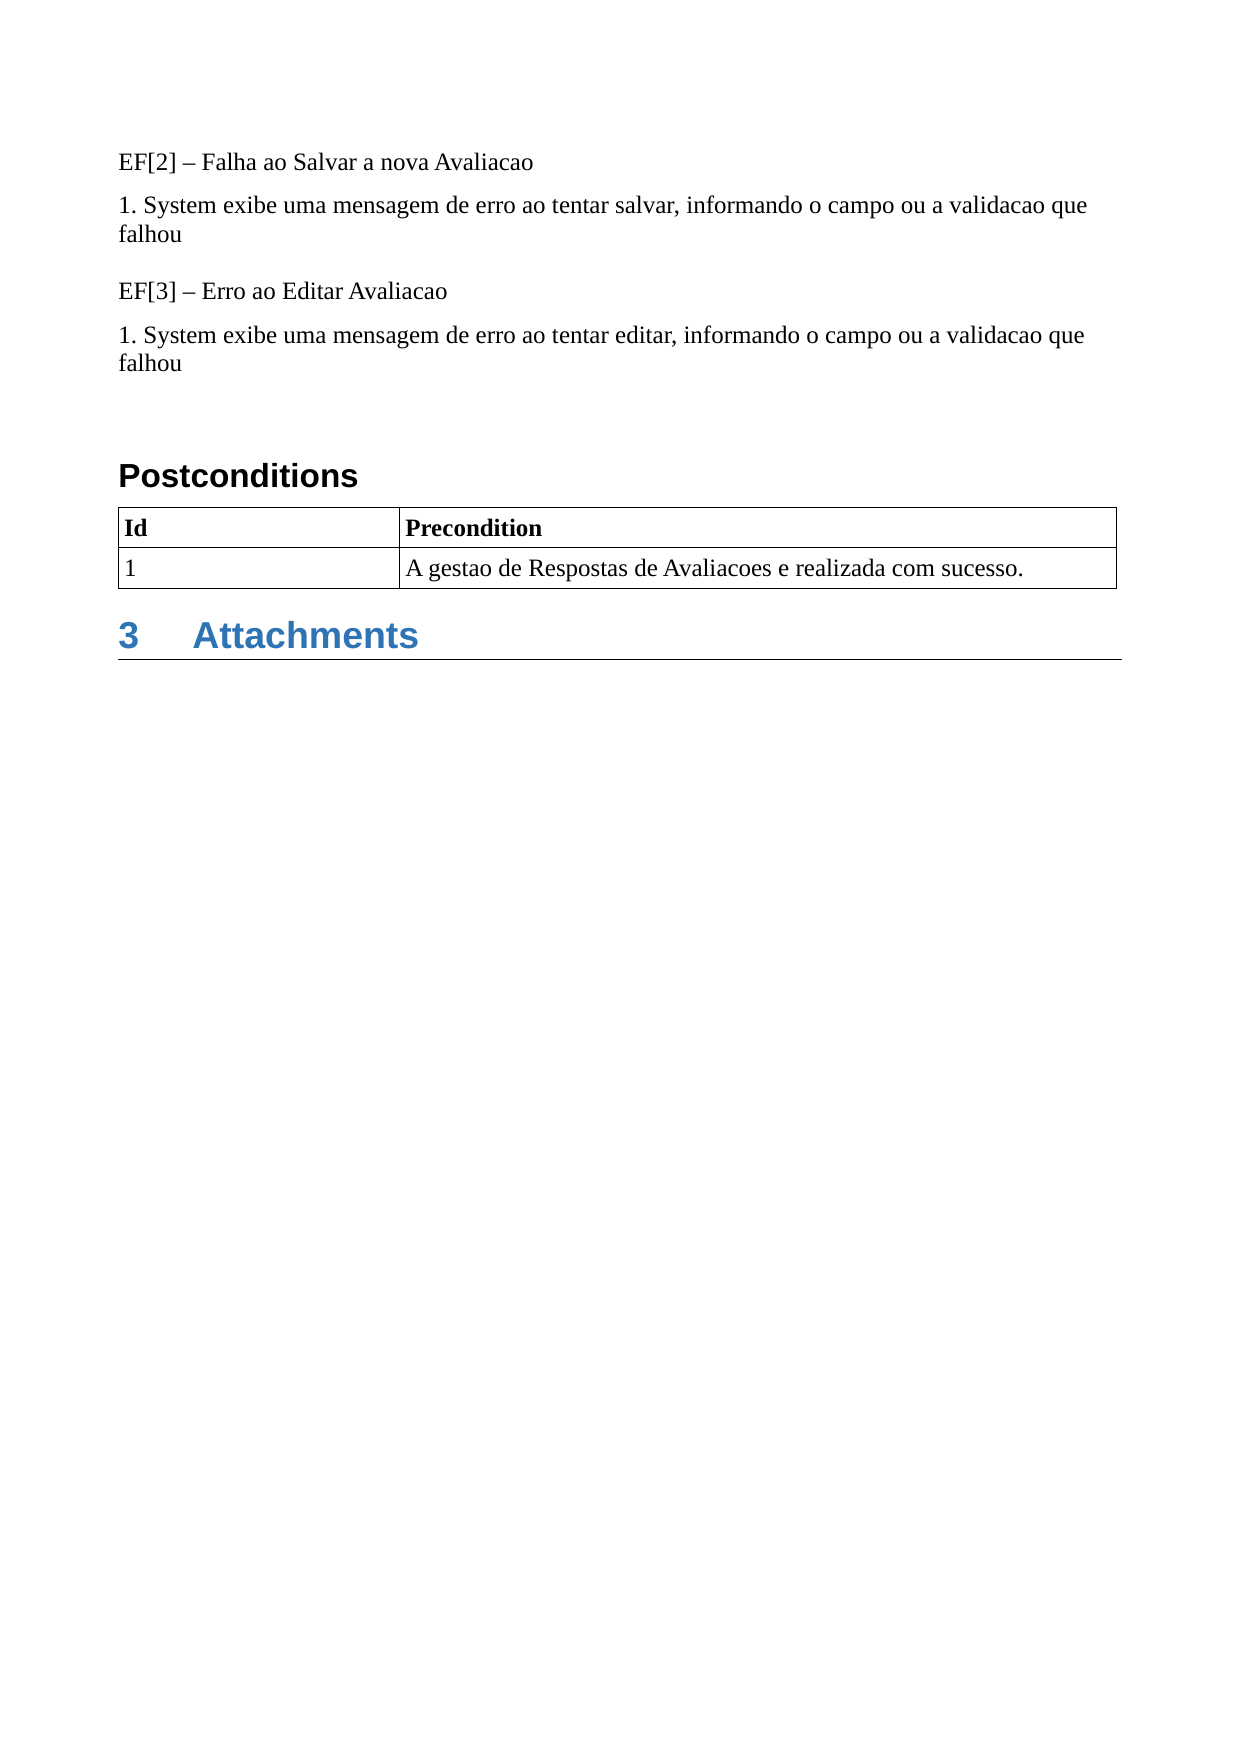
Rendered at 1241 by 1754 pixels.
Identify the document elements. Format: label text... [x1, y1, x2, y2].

text 1. System exibe uma mensagem de erro ao tentar editar, informando o campo ou a validacao que falhou [118, 320, 1122, 377]
subtitle Attachments [118, 613, 1122, 659]
table_header Precondition [400, 508, 1116, 547]
table_header Id [119, 508, 399, 547]
text 1. System exibe uma mensagem de erro ao tentar salvar, informando o campo ou a validacao que falhou [118, 190, 1122, 248]
text EF[3] – Erro ao Editar Avaliacao [118, 276, 1122, 305]
table_cell A gestao de Respostas de Avaliacoes e realizada com sucesso. [400, 548, 1116, 588]
table_cell 1 [119, 548, 399, 588]
text EF[2] – Falha ao Salvar a nova Avaliacao [118, 147, 1122, 176]
subtitle Postconditions [118, 456, 1122, 494]
